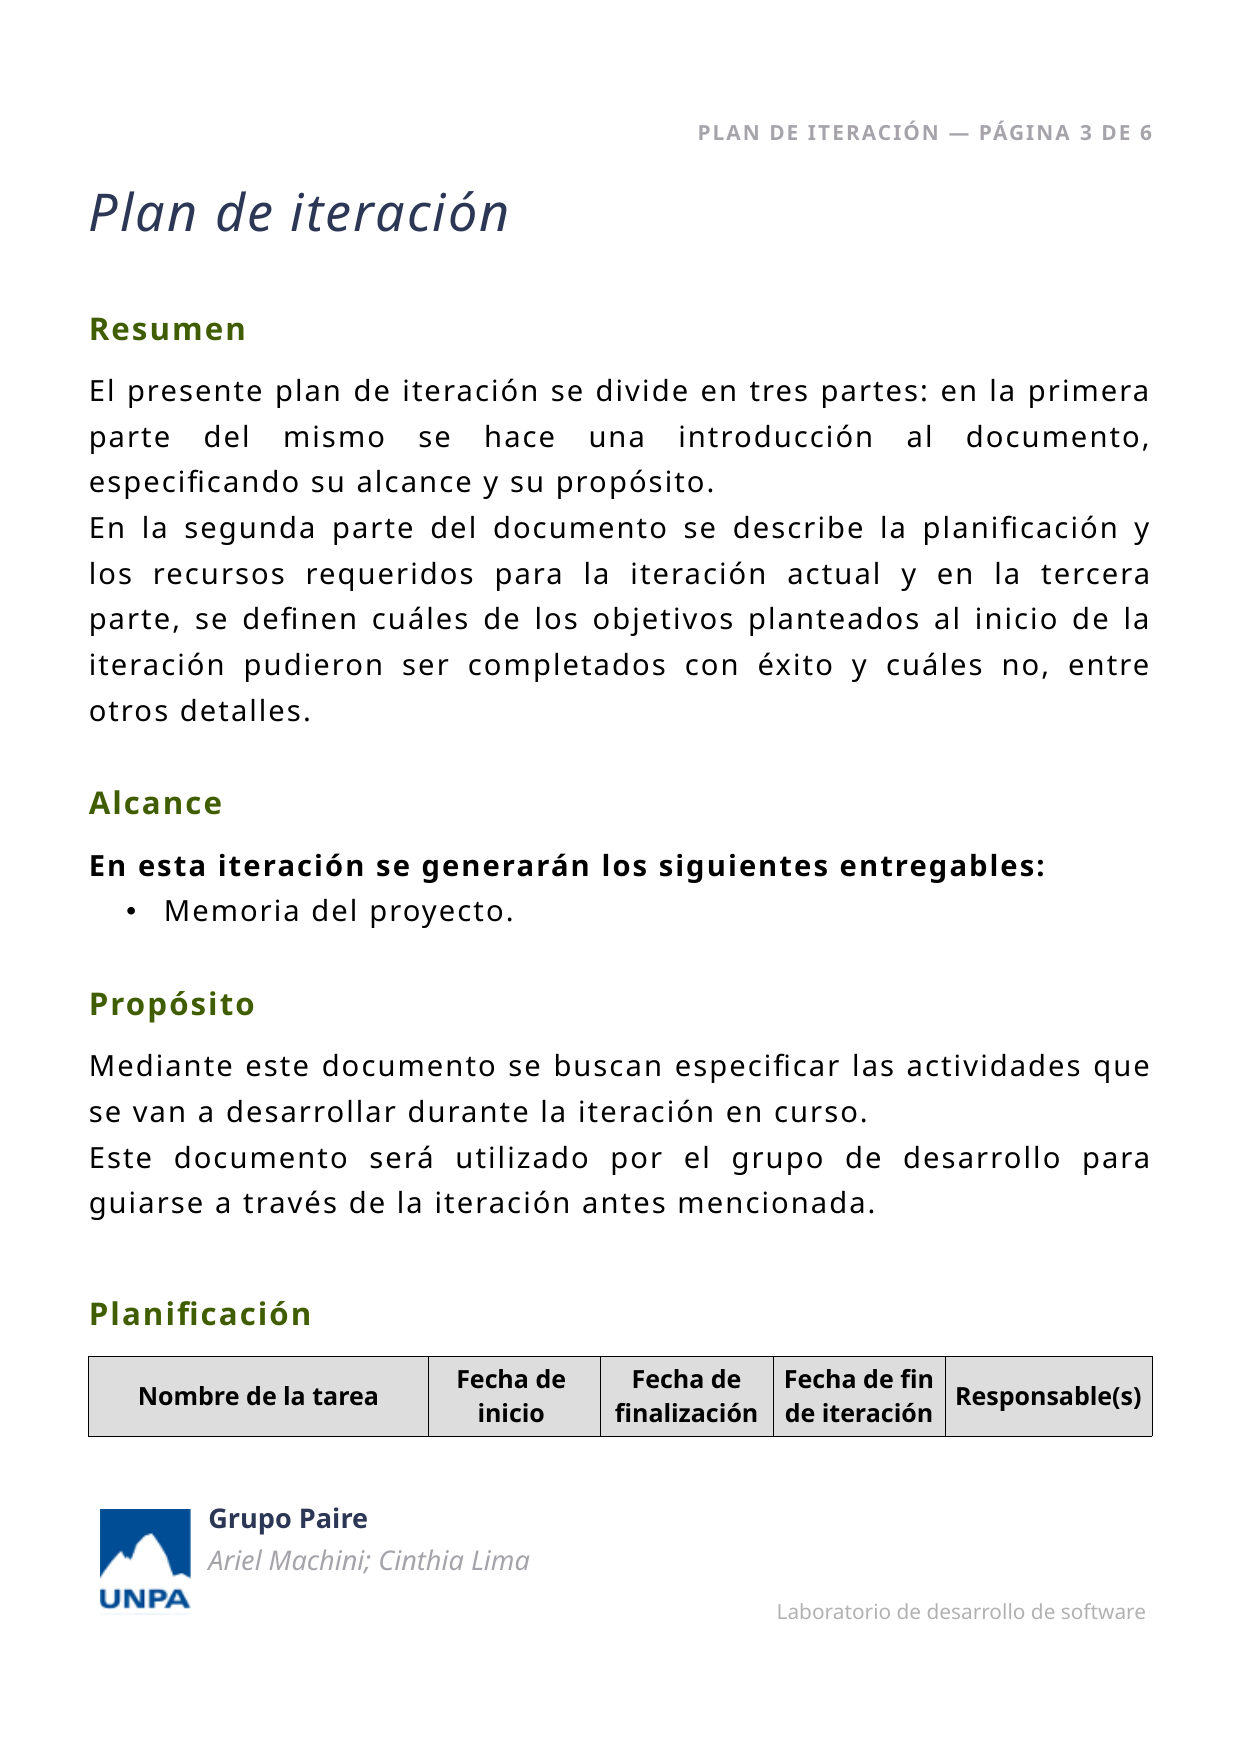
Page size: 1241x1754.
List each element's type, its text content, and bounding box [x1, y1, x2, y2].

text Propósito [88, 982, 1152, 1024]
table_header Fecha de fin de iteración [774, 1357, 945, 1436]
text En la segunda parte del documento se describe la planificación y los recursos requeridos para la iteración actual y en la tercera parte, se definen cuáles de los objetivos planteados al inicio de la iteración pudieron ser completados con éxito y cuáles no, entre otros detalles. [88, 507, 1152, 729]
table_header Nombre de la tarea [89, 1357, 428, 1436]
list Memoria del proyecto. [126, 891, 1152, 930]
text En esta iteración se generarán los siguientes entregables: [88, 845, 1152, 884]
text Resumen [88, 307, 1152, 349]
text Este documento será utilizado por el grupo de desarrollo para guiarse a través de la iteración antes mencionada. [88, 1137, 1152, 1222]
table_header Responsable(s) [946, 1357, 1152, 1436]
table_header Fecha de finalización [601, 1357, 773, 1436]
table_header Fecha de inicio [429, 1357, 600, 1436]
picture [100, 1509, 191, 1615]
text El presente plan de iteración se divide en tres partes: en la primera parte del mismo se hace una introducción al documento, especificando su alcance y su propósito. [88, 370, 1152, 501]
text Plan de iteración [88, 176, 1152, 247]
text Mediante este documento se buscan especificar las actividades que se van a desarrollar durante la iteración en curso. [88, 1046, 1152, 1131]
text Alcance [88, 781, 1152, 824]
text Planificación [88, 1292, 1152, 1334]
